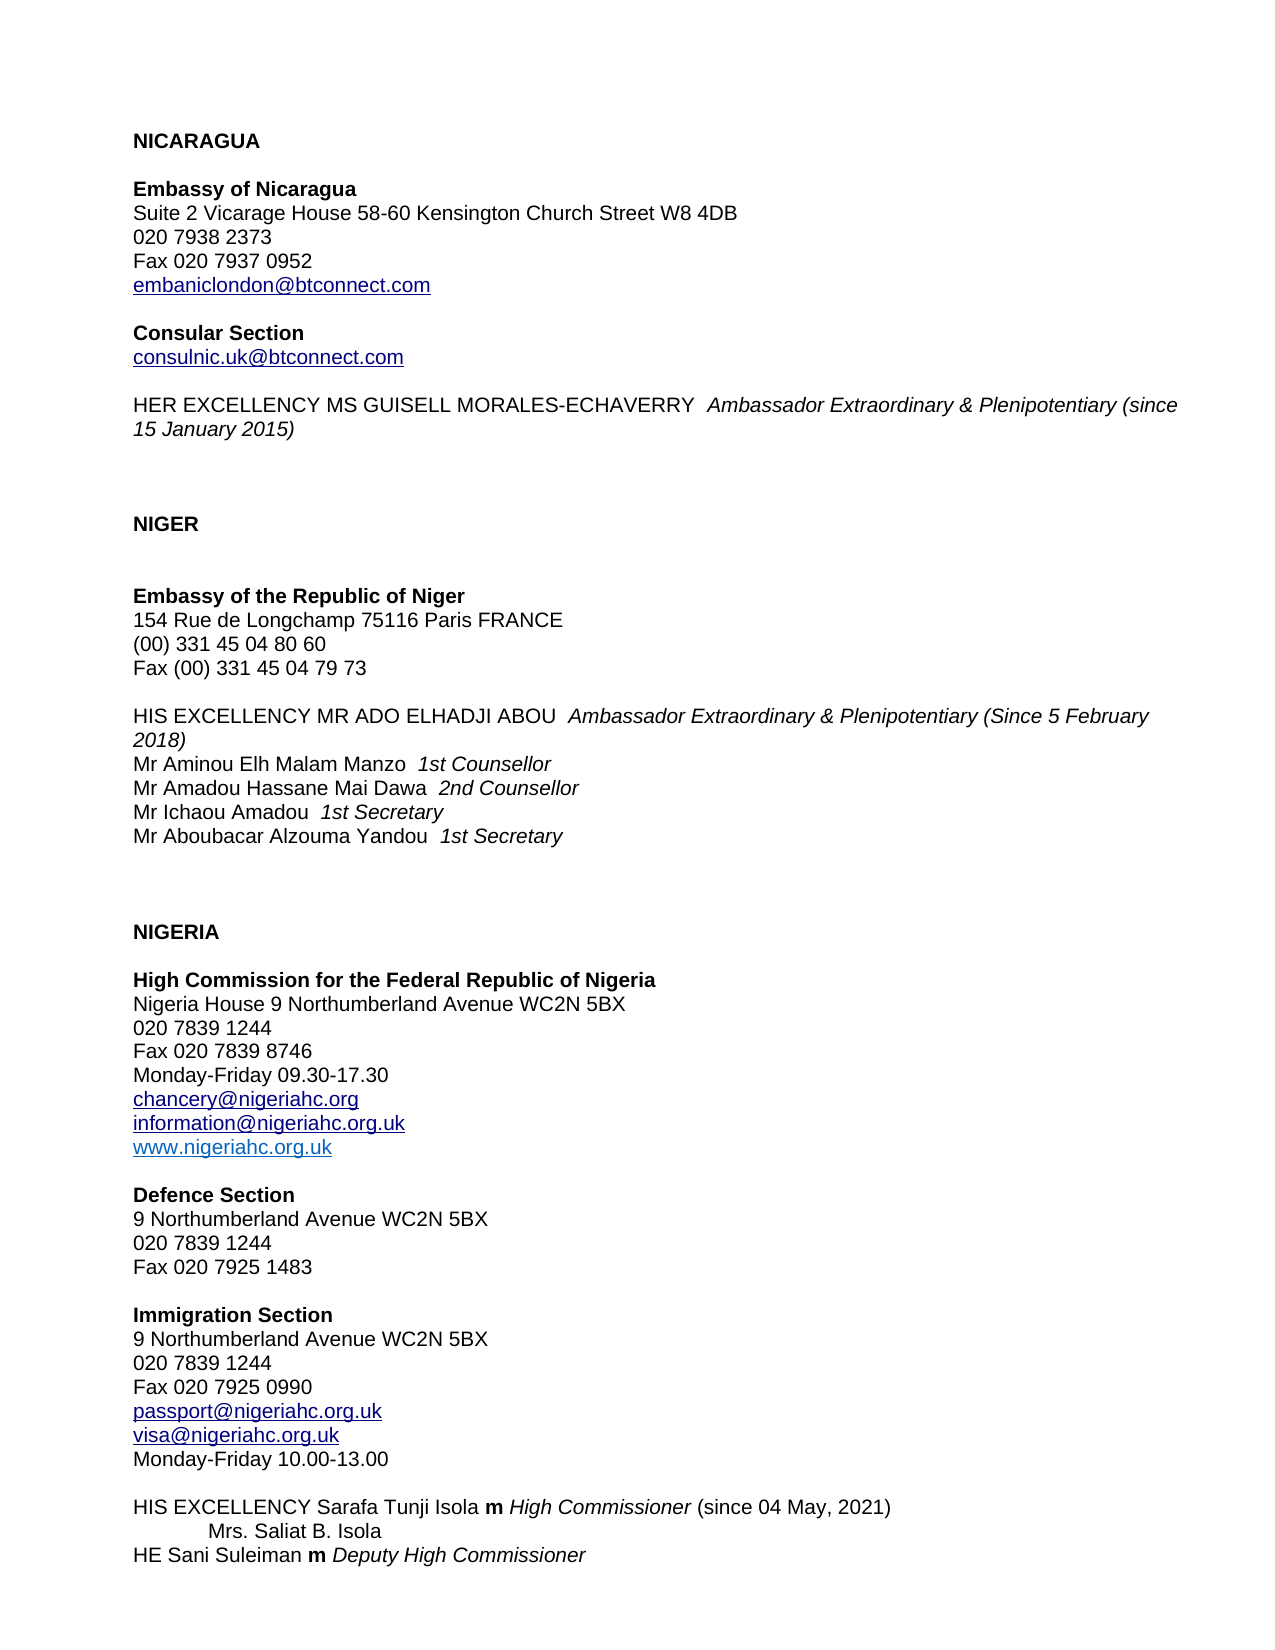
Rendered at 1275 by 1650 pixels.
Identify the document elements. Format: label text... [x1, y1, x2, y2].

text Fax 020 7937 0952 [133, 249, 1181, 273]
text (00) 331 45 04 80 60 [133, 632, 1181, 656]
text HE Sani Suleiman m Deputy High Commissioner [133, 1542, 1181, 1566]
text HIS EXCELLENCY MR ADO ELHADJI ABOU Ambassador Extraordinary & Plenipotentiary (Since 5 February 2018) [133, 704, 1181, 752]
text Nigeria House 9 Northumberland Avenue WC2N 5BX [133, 991, 1181, 1015]
text Monday-Friday 10.00-13.00 [133, 1447, 1181, 1471]
text 9 Northumberland Avenue WC2N 5BX [133, 1327, 1181, 1351]
text Mr Ichaou Amadou 1st Secretary [133, 800, 1181, 824]
text www.nigeriahc.org.uk [133, 1135, 1181, 1159]
text 9 Northumberland Avenue WC2N 5BX [133, 1207, 1181, 1231]
subtitle NIGERIA [133, 919, 1181, 943]
text Mr Aboubacar Alzouma Yandou 1st Secretary [133, 824, 1181, 848]
text Consular Section [133, 321, 1181, 344]
text 154 Rue de Longchamp 75116 Paris FRANCE [133, 608, 1181, 632]
text passport@nigeriahc.org.uk [133, 1399, 1181, 1423]
text Fax (00) 331 45 04 79 73 [133, 656, 1181, 680]
text HIS EXCELLENCY Sarafa Tunji Isola m High Commissioner (since 04 May, 2021) [133, 1494, 1181, 1518]
text visa@nigeriahc.org.uk [133, 1423, 1181, 1447]
text Fax 020 7839 8746 [133, 1039, 1181, 1063]
text 020 7839 1244 [133, 1351, 1181, 1375]
text Fax 020 7925 0990 [133, 1375, 1181, 1399]
text NIGER [133, 512, 1181, 536]
text chancery@nigeriahc.org [133, 1087, 1181, 1111]
text embaniclondon@btconnect.com [133, 273, 1181, 297]
text High Commission for the Federal Republic of Nigeria [133, 967, 1181, 991]
text NICARAGUA [133, 129, 1181, 153]
text Suite 2 Vicarage House 58-60 Kensington Church Street W8 4DB [133, 201, 1181, 225]
text Monday-Friday 09.30-17.30 [133, 1063, 1181, 1087]
text information@nigeriahc.org.uk [133, 1111, 1181, 1135]
text 020 7839 1244 [133, 1015, 1181, 1039]
text Mr Amadou Hassane Mai Dawa 2nd Counsellor [133, 776, 1181, 800]
text Mr Aminou Elh Malam Manzo 1st Counsellor [133, 752, 1181, 776]
text Mrs. Saliat B. Isola [133, 1518, 1181, 1542]
subtitle Embassy of the Republic of Niger [133, 584, 1181, 608]
text 020 7938 2373 [133, 225, 1181, 249]
text Immigration Section [133, 1303, 1181, 1327]
text 020 7839 1244 [133, 1231, 1181, 1255]
text Fax 020 7925 1483 [133, 1255, 1181, 1279]
text Embassy of Nicaragua [133, 177, 1181, 201]
text Defence Section [133, 1183, 1181, 1207]
text HER EXCELLENCY MS GUISELL MORALES-ECHAVERRY Ambassador Extraordinary & Plenipotentiary (since 15 January 2015) [133, 392, 1181, 440]
text consulnic.uk@btconnect.com [133, 344, 1181, 368]
